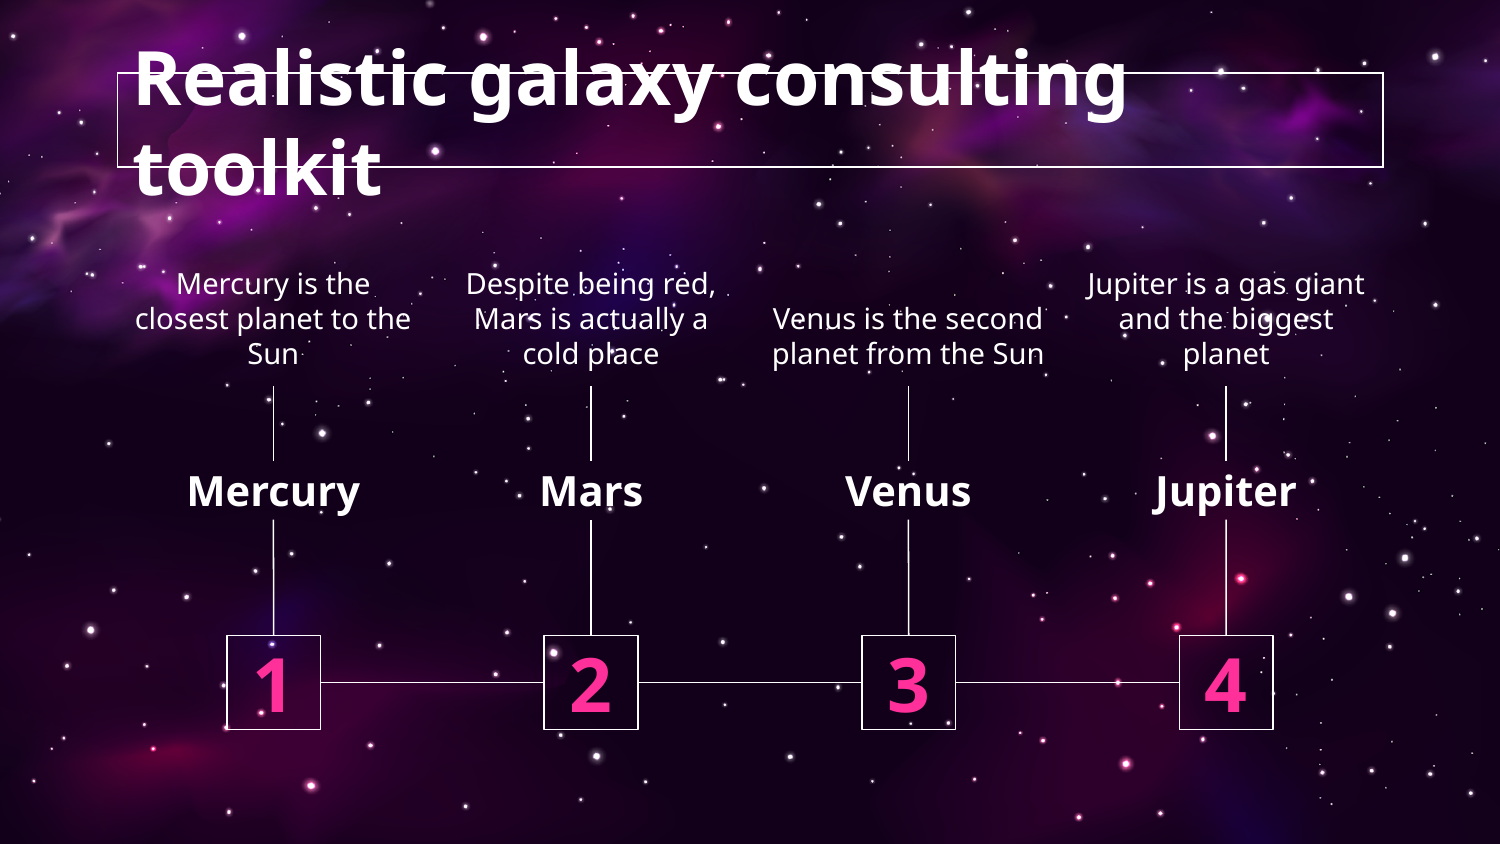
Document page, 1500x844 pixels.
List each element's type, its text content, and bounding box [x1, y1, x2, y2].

text_box 3 [861, 635, 956, 730]
text_box 4 [1179, 635, 1274, 730]
text_box Mercury [115, 460, 432, 520]
text_box Despite being red, Mars is actually a cold place [433, 250, 749, 386]
text_box Jupiter [1068, 460, 1384, 520]
picture [0, 0, 1500, 844]
text_box Venus [750, 460, 1067, 520]
text_box Mercury is the closest planet to the Sun [115, 250, 432, 386]
text_box Venus is the second planet from the Sun [750, 250, 1067, 386]
text_box Jupiter is a gas giant and the biggest planet [1068, 250, 1384, 386]
text_box 1 [226, 635, 321, 730]
text_box 2 [544, 635, 639, 730]
text_box Mars [433, 460, 749, 520]
title Realistic galaxy consulting toolkit [117, 72, 1383, 167]
